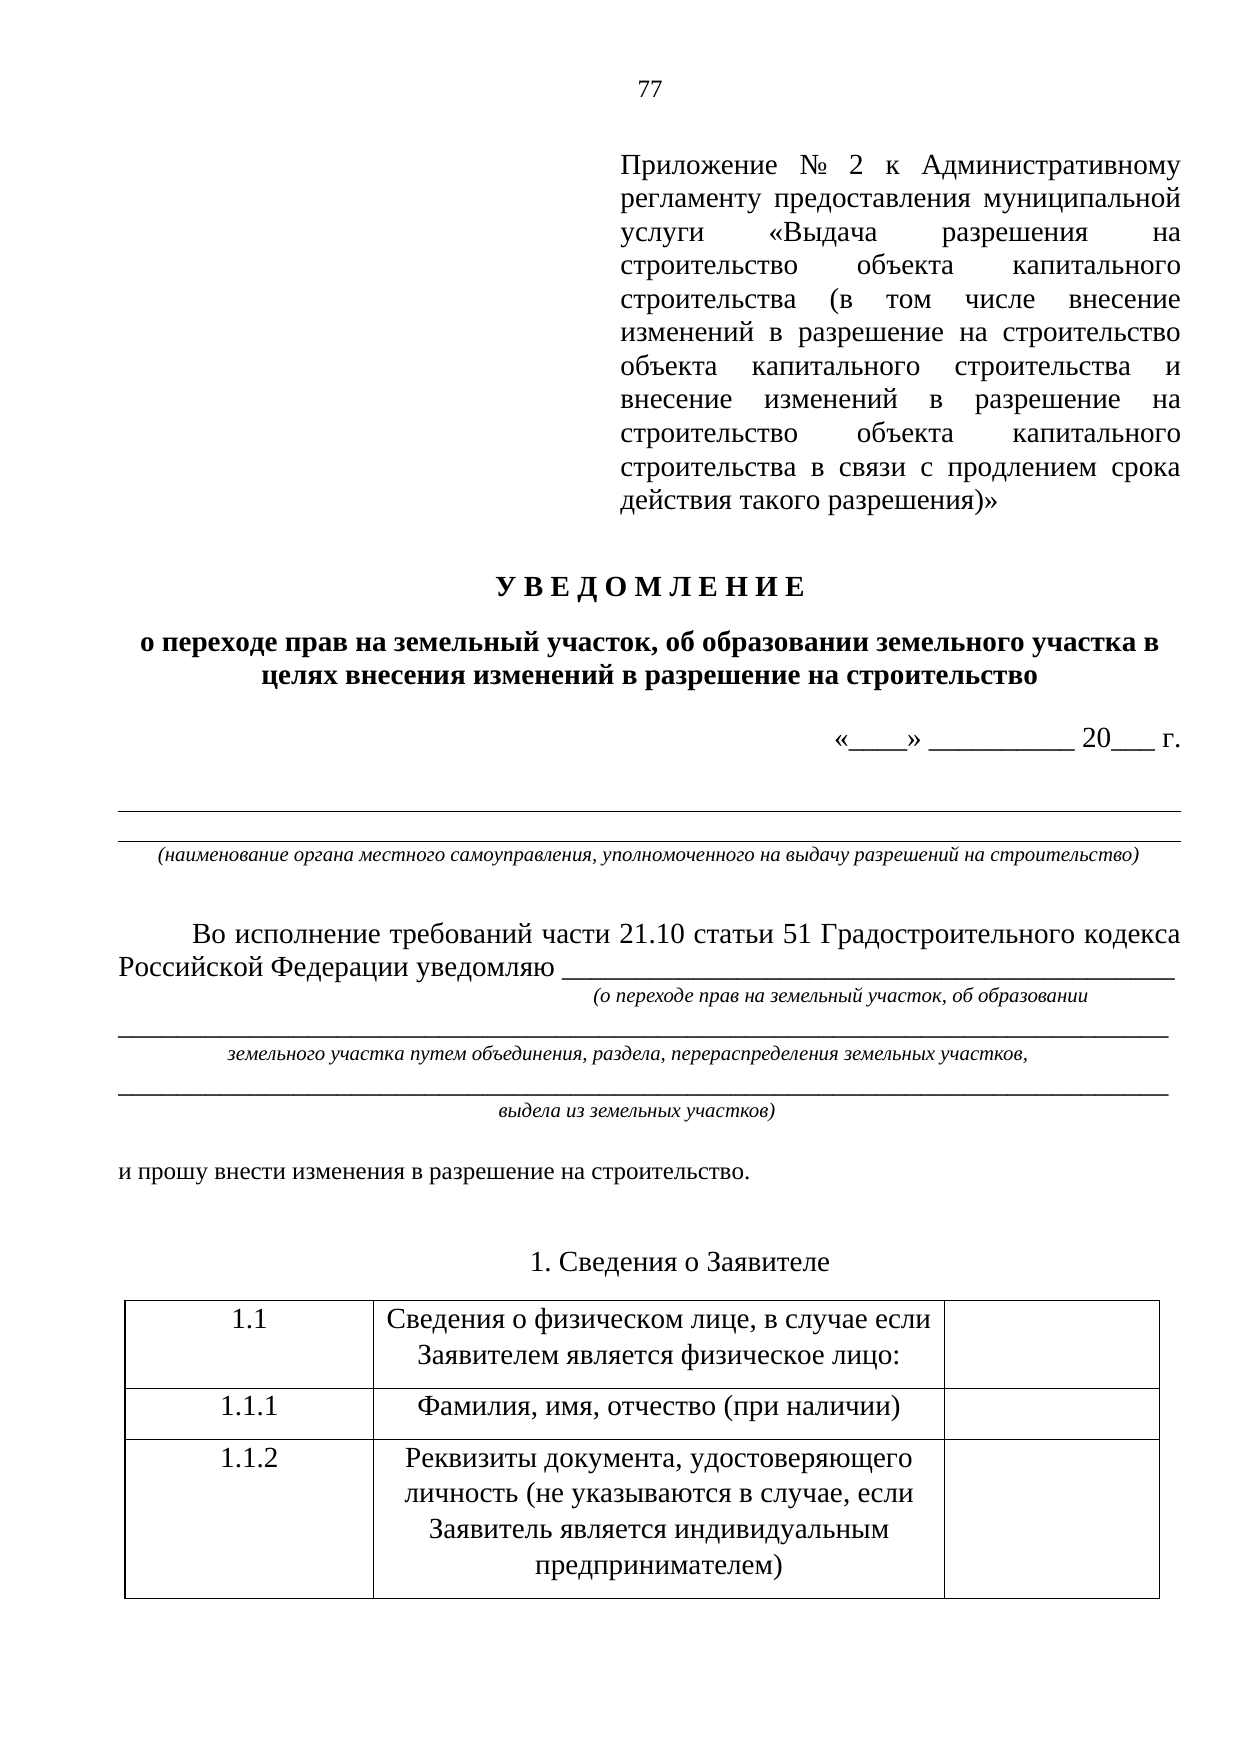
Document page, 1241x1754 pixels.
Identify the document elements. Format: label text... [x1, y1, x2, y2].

table_cell Фамилия, имя, отчество (при наличии) [374, 1389, 944, 1439]
table_cell Сведения о физическом лице, в случае если Заявителем является физическое лицо: [374, 1301, 944, 1387]
text У В Е Д О М Л Е Н И Е [118, 569, 1181, 603]
text Во исполнение требований части 21.10 статьи 51 Градостроительного кодекса Российской Федерации уведомляю __________________________________________ [118, 916, 1181, 983]
text Приложение № 2 к Административному регламенту предоставления муниципальной услуги «Выдача разрешения на строительство объекта капитального строительства (в том числе внесение изменений в разрешение на строительство объекта капитального строительства и внесение изменений в разрешение на строительство объекта капитального строительства в связи с продлением срока действия такого разрешения)» [620, 147, 1181, 516]
text ________________________________________________________________________ [118, 1007, 1181, 1041]
text «____» __________ 20___ г. [118, 720, 1181, 753]
text о переходе прав на земельный участок, об образовании земельного участка в целях внесения изменений в разрешение на строительство [118, 624, 1181, 691]
table_cell Реквизиты документа, удостоверяющего личность (не указываются в случае, если Заявитель является индивидуальным предпринимателем) [374, 1440, 944, 1597]
table_cell [945, 1440, 1159, 1597]
text и прошу внести изменения в разрешение на строительство. [118, 1156, 1181, 1185]
table_cell [945, 1389, 1159, 1439]
text ________________________________________________________________________ [118, 1065, 1181, 1098]
text выдела из земельных участков) [118, 1098, 1181, 1122]
table_cell 1.1.2 [126, 1440, 373, 1597]
table_cell (наименование органа местного самоуправления, уполномоченного на выдачу разрешений на строительство) [118, 842, 1181, 887]
table_cell [118, 812, 1181, 841]
text (о переходе прав на земельный участок, об образовании [118, 983, 1181, 1007]
table_cell 1.1 [126, 1301, 373, 1387]
table_header 1. Сведения о Заявителе [125, 1244, 1160, 1300]
table_cell 1.1.1 [126, 1389, 373, 1439]
text земельного участка путем объединения, раздела, перераспределения земельных участков, [118, 1041, 1181, 1065]
table_header [118, 753, 1181, 811]
table_cell [945, 1301, 1159, 1387]
